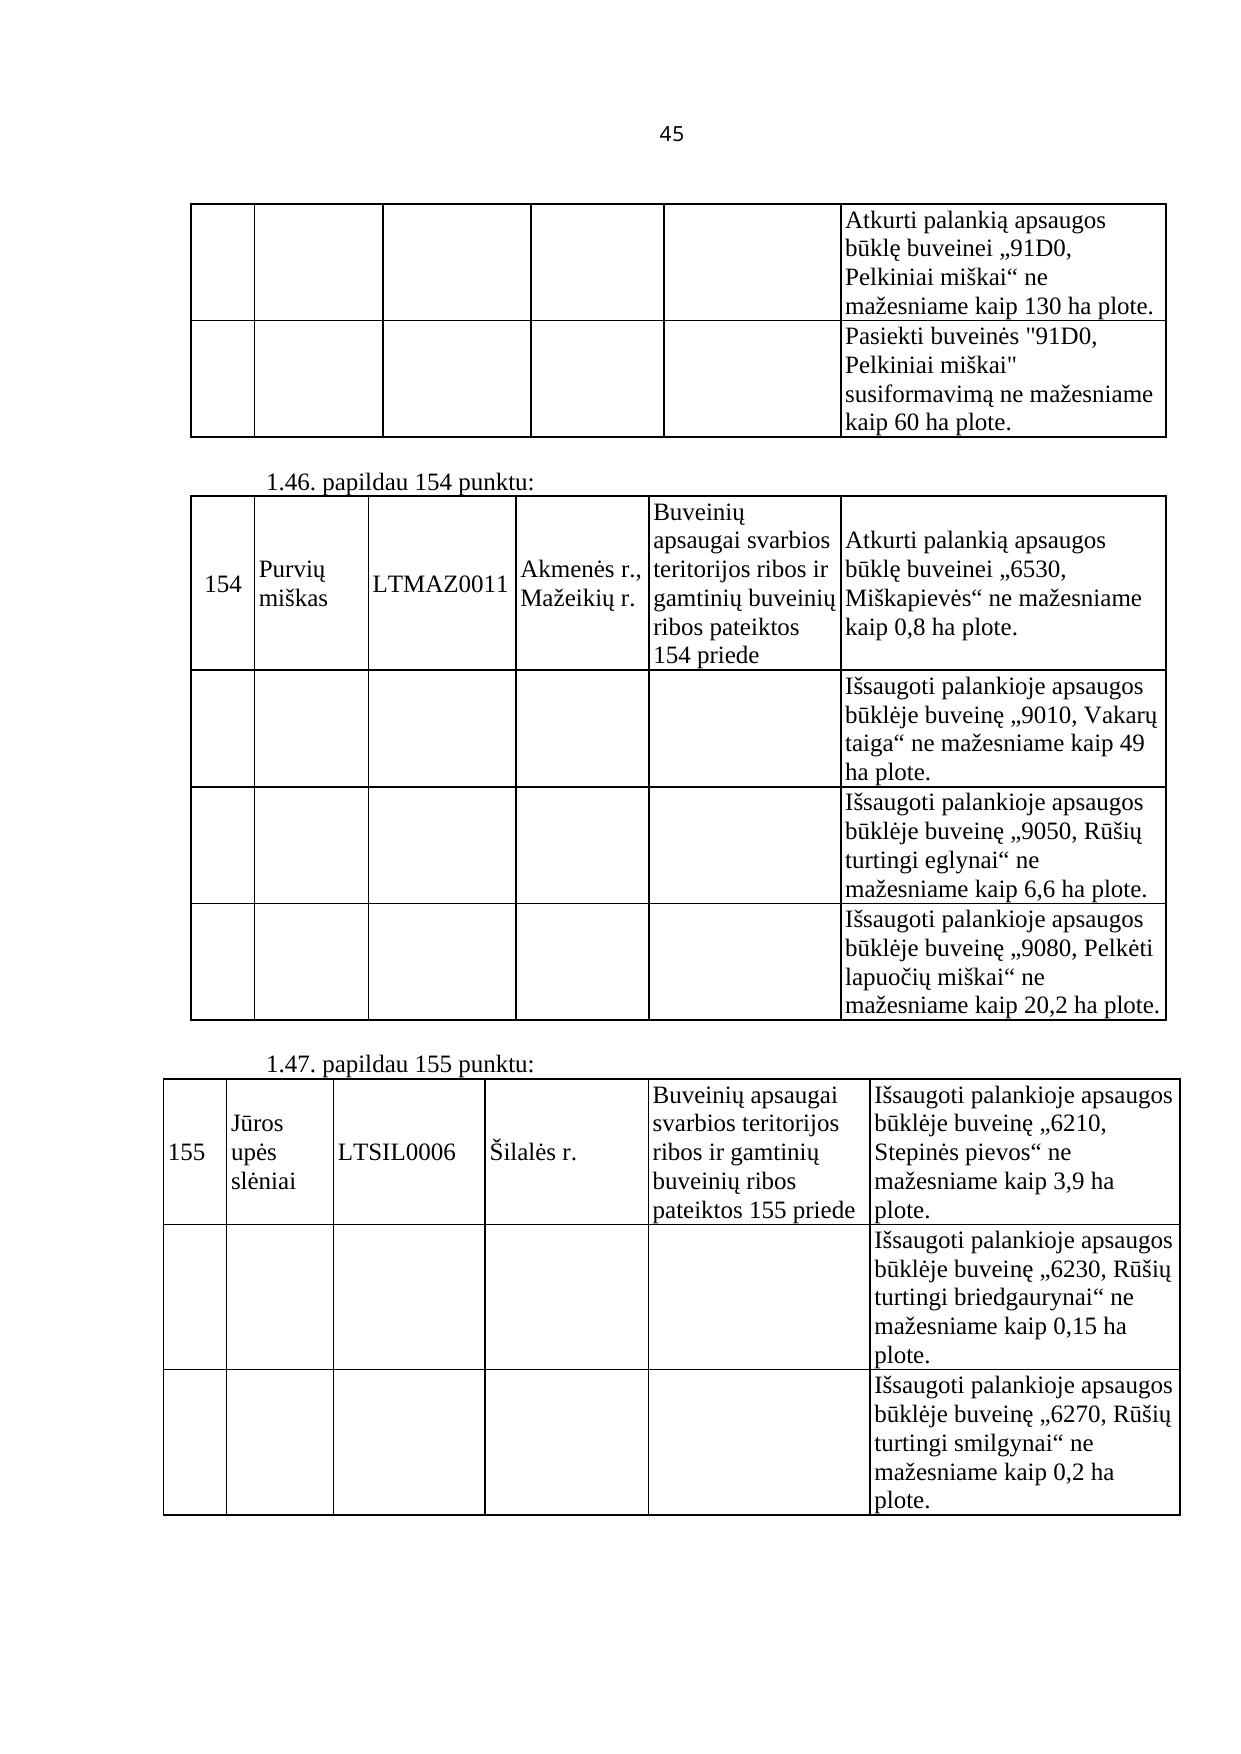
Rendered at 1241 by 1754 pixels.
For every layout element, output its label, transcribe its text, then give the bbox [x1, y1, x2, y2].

table_cell [649, 1225, 869, 1369]
table_cell [517, 904, 648, 1019]
table_cell [192, 671, 254, 786]
table_cell [227, 1225, 333, 1369]
table_cell [369, 788, 515, 902]
table_cell [164, 1225, 226, 1369]
table_cell [532, 205, 663, 320]
table_cell [192, 205, 254, 320]
table_cell Atkurti palankią apsaugos būklę buveinei „91D0, Pelkiniai miškai“ ne mažesniame kaip 130 ha plote. [842, 205, 1165, 320]
table_cell [649, 1370, 869, 1514]
table_cell [369, 671, 515, 786]
table_header Išsaugoti palankioje apsaugos būklėje buveinę „6210, Stepinės pievos“ ne mažesniame kaip 3,9 ha plote. [871, 1080, 1179, 1223]
table_header Purvių miškas [255, 497, 368, 669]
table_cell [384, 321, 530, 436]
table_cell [255, 671, 368, 786]
table_cell [255, 904, 368, 1019]
table_cell [255, 321, 382, 436]
table_cell Išsaugoti palankioje apsaugos būklėje buveinę „6270, Rūšių turtingi smilgynai“ ne mažesniame kaip 0,2 ha plote. [871, 1370, 1179, 1514]
table_cell [517, 671, 648, 786]
table_cell [192, 788, 254, 902]
table_header Jūros upės slėniai [227, 1080, 333, 1223]
table_cell [369, 904, 515, 1019]
table_cell [650, 788, 840, 902]
table_cell [192, 904, 254, 1019]
table_header Akmenės r., Mažeikių r. [517, 497, 648, 669]
table_cell [650, 671, 840, 786]
table_header Buveinių apsaugai svarbios teritorijos ribos ir gamtinių buveinių ribos pateiktos 154 priede [650, 497, 840, 669]
table_header 154 [192, 497, 254, 669]
table_header Buveinių apsaugai svarbios teritorijos ribos ir gamtinių buveinių ribos pateiktos 155 priede [649, 1080, 869, 1223]
table_cell [517, 788, 648, 902]
table_cell [1167, 203, 1240, 320]
table_cell [486, 1225, 648, 1369]
table_cell [665, 321, 840, 436]
table_cell [384, 205, 530, 320]
text 1.47. papildau 155 punktu: [177, 1049, 1166, 1078]
table_cell [192, 321, 254, 436]
table_cell Išsaugoti palankioje apsaugos būklėje buveinę „9080, Pelkėti lapuočių miškai“ ne mažesniame kaip 20,2 ha plote. [842, 904, 1165, 1019]
table_cell [255, 788, 368, 902]
table_cell [532, 321, 663, 436]
table_cell [486, 1370, 648, 1514]
text 1.46. papildau 154 punktu: [177, 467, 1166, 495]
table_cell [650, 904, 840, 1019]
table_cell [334, 1370, 484, 1514]
table_header 155 [164, 1080, 226, 1223]
table_cell [255, 205, 382, 320]
table_header LTSIL0006 [334, 1080, 484, 1223]
table_cell [164, 1370, 226, 1514]
table_cell Išsaugoti palankioje apsaugos būklėje buveinę „9010, Vakarų taiga“ ne mažesniame kaip 49 ha plote. [842, 671, 1165, 786]
table_cell [1167, 320, 1240, 436]
table_cell Išsaugoti palankioje apsaugos būklėje buveinę „6230, Rūšių turtingi briedgaurynai“ ne mažesniame kaip 0,15 ha plote. [871, 1225, 1179, 1369]
table_header Atkurti palankią apsaugos būklę buveinei „6530, Miškapievės“ ne mažesniame kaip 0,8 ha plote. [842, 497, 1165, 669]
table_cell Pasiekti buveinės "91D0, Pelkiniai miškai" susiformavimą ne mažesniame kaip 60 ha plote. [842, 321, 1165, 436]
table_header Šilalės r. [486, 1080, 648, 1223]
table_header LTMAZ0011 [369, 497, 515, 669]
table_cell Išsaugoti palankioje apsaugos būklėje buveinę „9050, Rūšių turtingi eglynai“ ne mažesniame kaip 6,6 ha plote. [842, 788, 1165, 902]
table_cell [665, 205, 840, 320]
table_cell [334, 1225, 484, 1369]
table_cell [227, 1370, 333, 1514]
